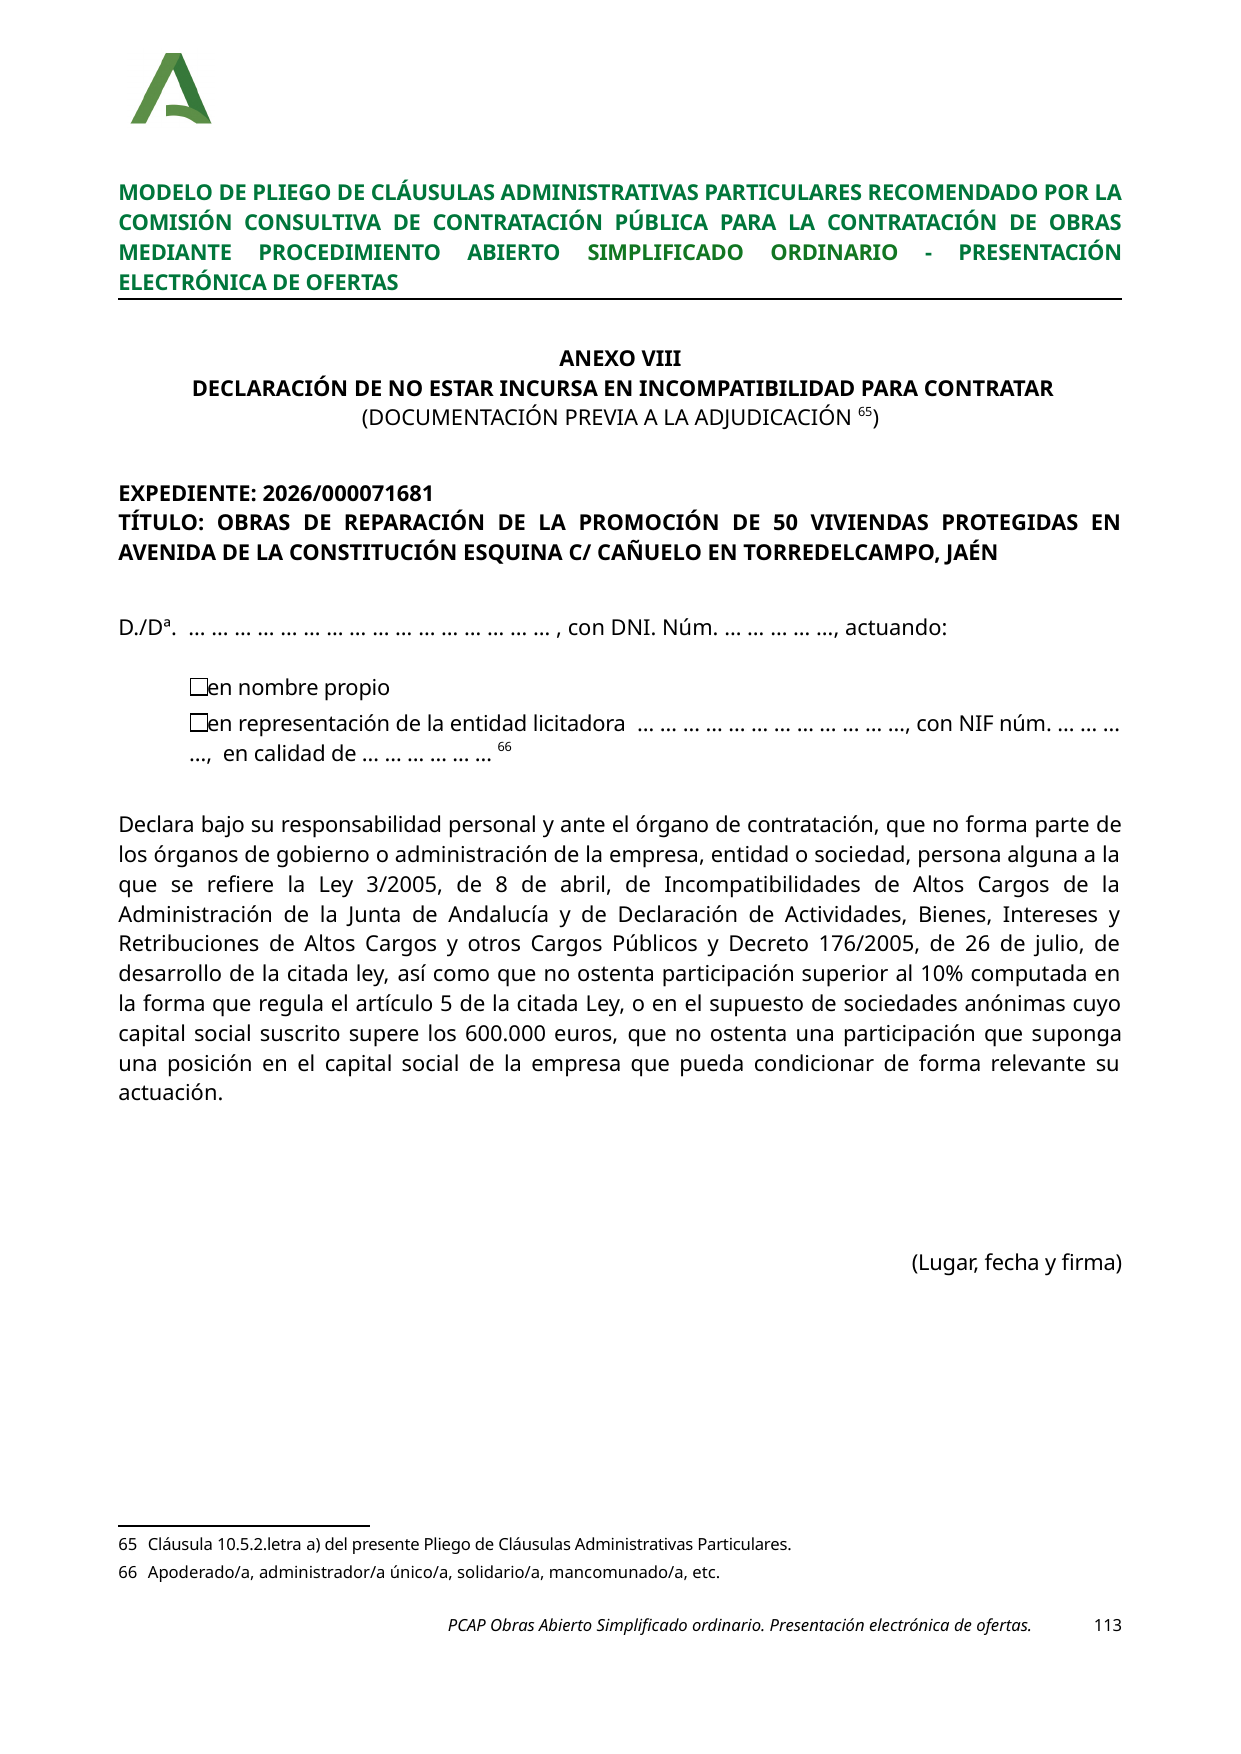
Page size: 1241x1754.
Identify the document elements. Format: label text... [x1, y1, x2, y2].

text D./Dª. … … … … … … … … … … … … … … … … , con DNI. Núm. … … … … …, actuando: [118, 612, 1122, 642]
text DECLARACIÓN DE NO ESTAR INCURSA EN INCOMPATIBILIDAD PARA CONTRATAR [118, 372, 1122, 402]
text Apoderado/a, administrador/a único/a, solidario/a, mancomunado/a, etc. [118, 1561, 1122, 1584]
text EXPEDIENTE: 2026/000071681 [118, 477, 1122, 507]
text (DOCUMENTACIÓN PREVIA A LA ADJUDICACIÓN ) [118, 402, 1122, 432]
text ANEXO VIII [118, 343, 1122, 372]
text TÍTULO: OBRAS DE REPARACIÓN DE LA PROMOCIÓN DE 50 VIVIENDAS PROTEGIDAS EN AVENIDA DE LA CONSTITUCIÓN ESQUINA C/ CAÑUELO EN TORREDELCAMPO, JAÉN [118, 507, 1122, 567]
text MODELO DE PLIEGO DE CLÁUSULAS ADMINISTRATIVAS PARTICULARES RECOMENDADO POR LA COMISIÓN CONSULTIVA DE CONTRATACIÓN PÚBLICA PARA LA CONTRATACIÓN DE OBRAS MEDIANTE PROCEDIMIENTO ABIERTO SIMPLIFICADO ORDINARIO - PRESENTACIÓN ELECTRÓNICA DE OFERTAS [118, 177, 1122, 298]
text Declara bajo su responsabilidad personal y ante el órgano de contratación, que no forma parte de los órganos de gobierno o administración de la empresa, entidad o sociedad, persona alguna a la que se refiere la Ley 3/2005, de 8 de abril, de Incompatibilidades de Altos Cargos de la Administración de la Junta de Andalucía y de Declaración de Actividades, Bienes, Intereses y Retribuciones de Altos Cargos y otros Cargos Públicos y Decreto 176/2005, de 26 de julio, de desarrollo de la citada ley, así como que no ostenta participación superior al 10% computada en la forma que regula el artículo 5 de la citada Ley, o en el supuesto de sociedades anónimas cuyo capital social suscrito supere los 600.000 euros, que no ostenta una participación que suponga una posición en el capital social de la empresa que pueda condicionar de forma relevante su actuación. [118, 809, 1122, 1107]
picture [127, 48, 216, 128]
text en representación de la entidad licitadora … … … … … … … … … … … …, con NIF núm. … … … …, en calidad de … … … … … … [189, 708, 1122, 767]
text Cláusula 10.5.2.letra a) del presente Pliego de Cláusulas Administrativas Particulares. [118, 1532, 1122, 1555]
text en nombre propio [189, 672, 1122, 702]
text (Lugar, fecha y firma) [118, 1246, 1122, 1276]
